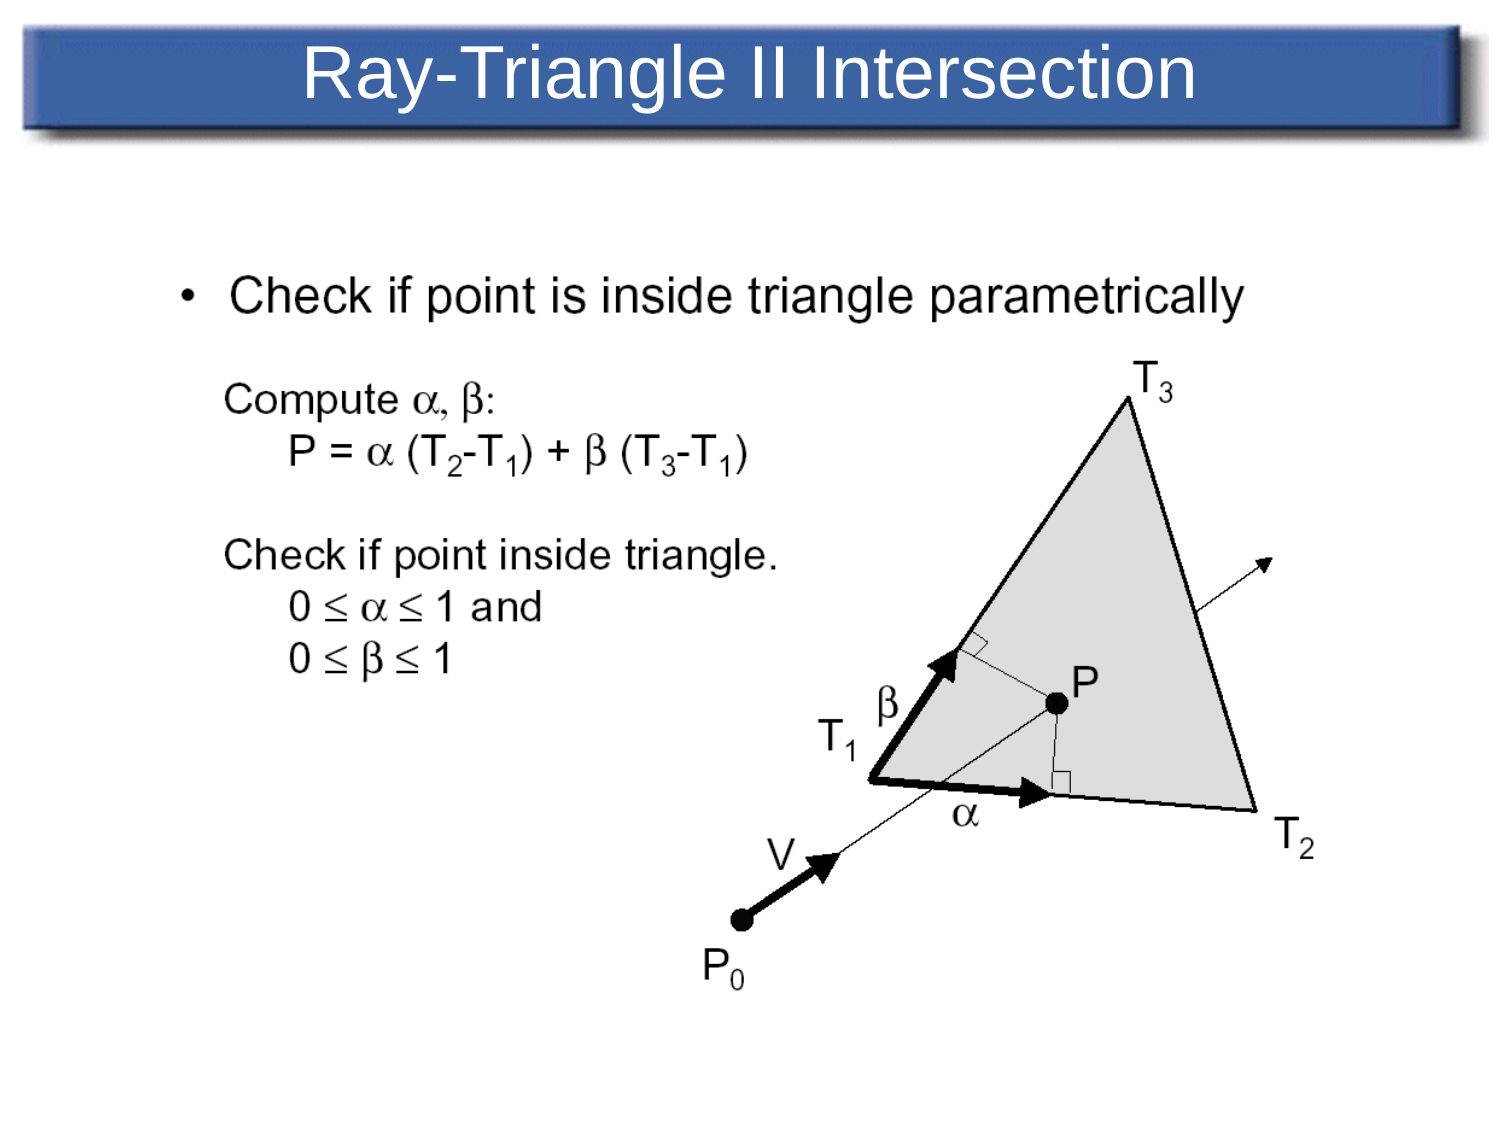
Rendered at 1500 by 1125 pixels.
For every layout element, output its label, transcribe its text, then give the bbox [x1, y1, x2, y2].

picture [21, 22, 1489, 149]
title Ray-Triangle II Intersection [75, 0, 1426, 138]
picture [172, 262, 1328, 1005]
